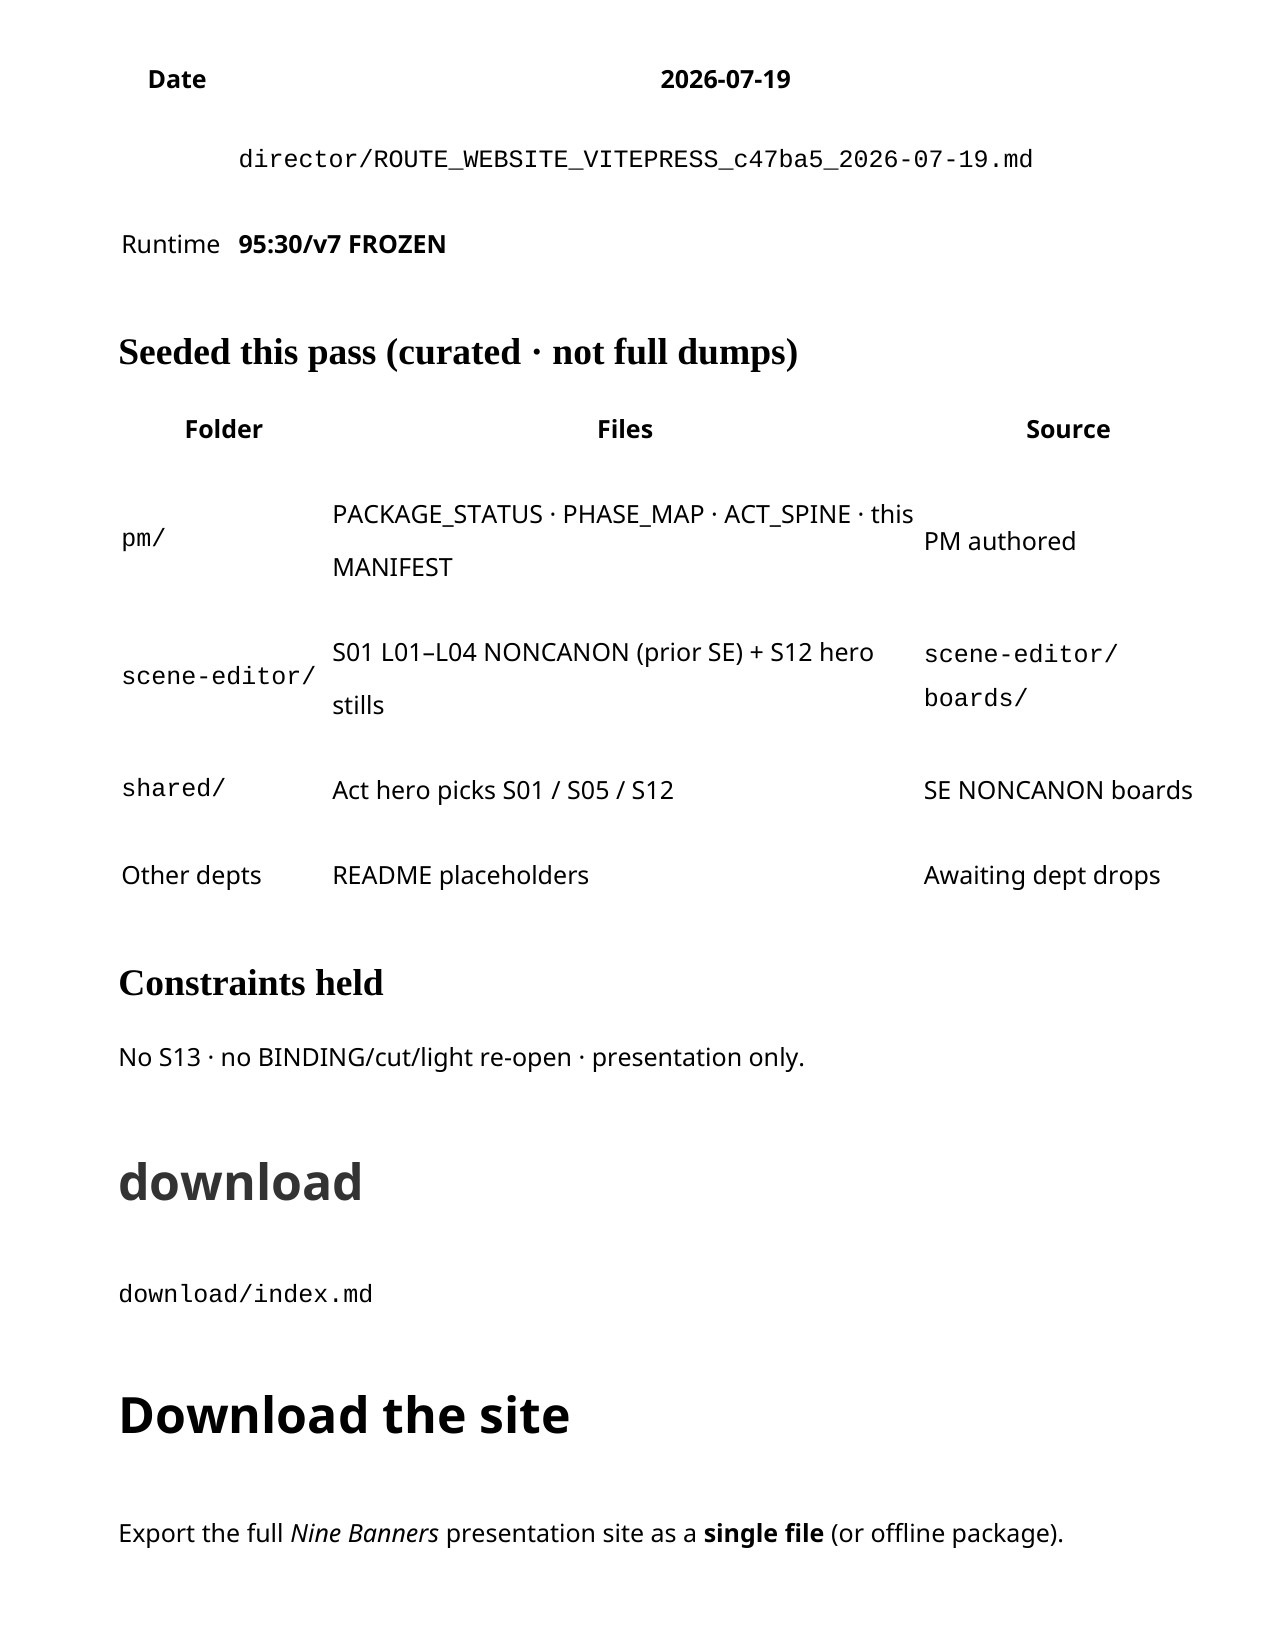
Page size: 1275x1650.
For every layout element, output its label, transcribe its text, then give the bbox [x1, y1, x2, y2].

subtitle Seeded this pass (curated · not full dumps) [118, 329, 1216, 373]
table_cell SE NONCANON boards [921, 770, 1216, 854]
table_header Files [329, 409, 921, 494]
title download [118, 1147, 1216, 1215]
table_cell README placeholders [329, 855, 921, 940]
table_cell Runtime [118, 224, 235, 309]
table_cell director/ROUTE_WEBSITE_VITEPRESS_c47ba5_2026-07-19.md [235, 144, 1216, 223]
text No S13 · no BINDING/cut/light re-open · presentation only. [118, 1040, 1216, 1074]
table_cell 95:30/v7 FROZEN [235, 224, 1216, 309]
subtitle Constraints held [118, 961, 1216, 1004]
table_header 2026-07-19 [235, 59, 1216, 144]
table_cell S01 L01–L04 NONCANON (prior SE) + S12 hero stills [329, 632, 921, 769]
table_cell [118, 144, 235, 223]
table_cell pm/ [118, 494, 329, 632]
table_header Date [118, 59, 235, 144]
table_header Source [921, 409, 1216, 494]
table_cell PACKAGE_STATUS · PHASE_MAP · ACT_SPINE · this MANIFEST [329, 494, 921, 632]
table_cell Awaiting dept drops [921, 855, 1216, 940]
table_cell PM authored [921, 494, 1216, 632]
text Export the full Nine Banners presentation site as a single file (or offline package). [118, 1515, 1216, 1549]
table_cell Act hero picks S01 / S05 / S12 [329, 770, 921, 854]
table_cell scene-editor/boards/ [921, 632, 1216, 769]
table_cell shared/ [118, 770, 329, 854]
subtitle Download the site [118, 1380, 1216, 1448]
table_cell scene-editor/ [118, 632, 329, 769]
table_cell Other depts [118, 855, 329, 940]
text download/index.md [118, 1282, 1216, 1310]
table_header Folder [118, 409, 329, 494]
